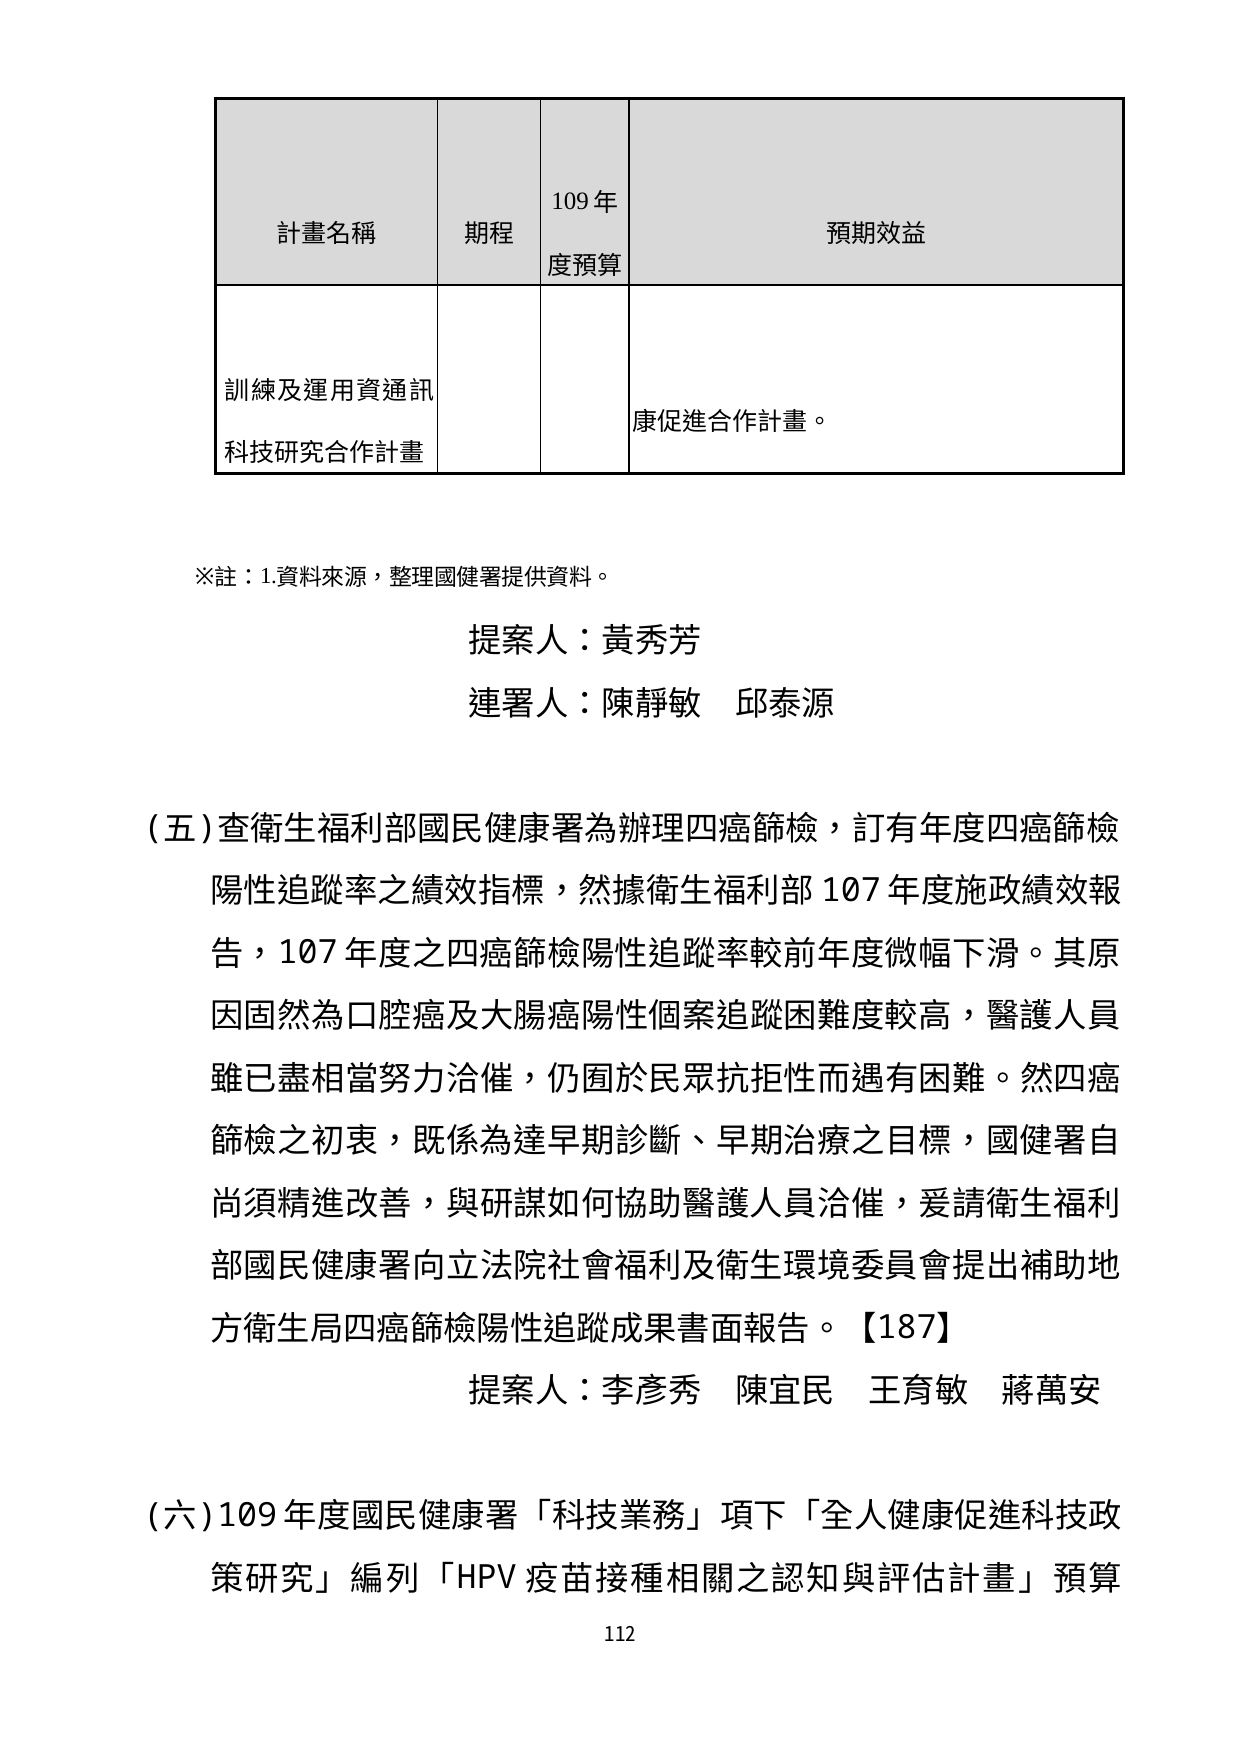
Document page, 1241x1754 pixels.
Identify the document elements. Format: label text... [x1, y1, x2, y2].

text ※註：1.資料來源，整理國健署提供資料。 [143, 534, 1122, 597]
text 提案人：李彥秀 陳宜民 王育敏 蔣萬安 [468, 1347, 1122, 1409]
text 連署人：陳靜敏 邱泰源 [468, 659, 1122, 722]
table_cell 訓練及運用資通訊科技研究合作計畫 [217, 286, 437, 472]
table_header 期程 [438, 100, 540, 284]
table_header 109年度預算 [541, 100, 628, 284]
text (六)109年度國民健康署「科技業務」項下「全人健康促進科技政策研究」編列「HPV疫苗接種相關之認知與評估計畫」預算 [143, 1472, 1122, 1597]
table_cell [541, 286, 628, 472]
table_cell 康促進合作計畫。 [630, 286, 1122, 472]
table_header 預期效益 [630, 100, 1122, 284]
table_header 計畫名稱 [217, 100, 437, 284]
text (五)查衛生福利部國民健康署為辦理四癌篩檢，訂有年度四癌篩檢陽性追蹤率之績效指標，然據衛生福利部107年度施政績效報告，107年度之四癌篩檢陽性追蹤率較前年度微幅下滑。其原因固然為口腔癌及大腸癌陽性個案追蹤困難度較高，醫護人員雖已盡相當努力洽催，仍囿於民眾抗拒性而遇有困難。然四癌篩檢之初衷，既係為達早期診斷、早期治療之目標，國健署自尚須精進改善，與研謀如何協助醫護人員洽催，爰請衛生福利部國民健康署向立法院社會福利及衛生環境委員會提出補助地方衛生局四癌篩檢陽性追蹤成果書面報告。【187】 [143, 784, 1122, 1347]
table_cell [438, 286, 540, 472]
text 提案人：黃秀芳 [468, 597, 1122, 659]
